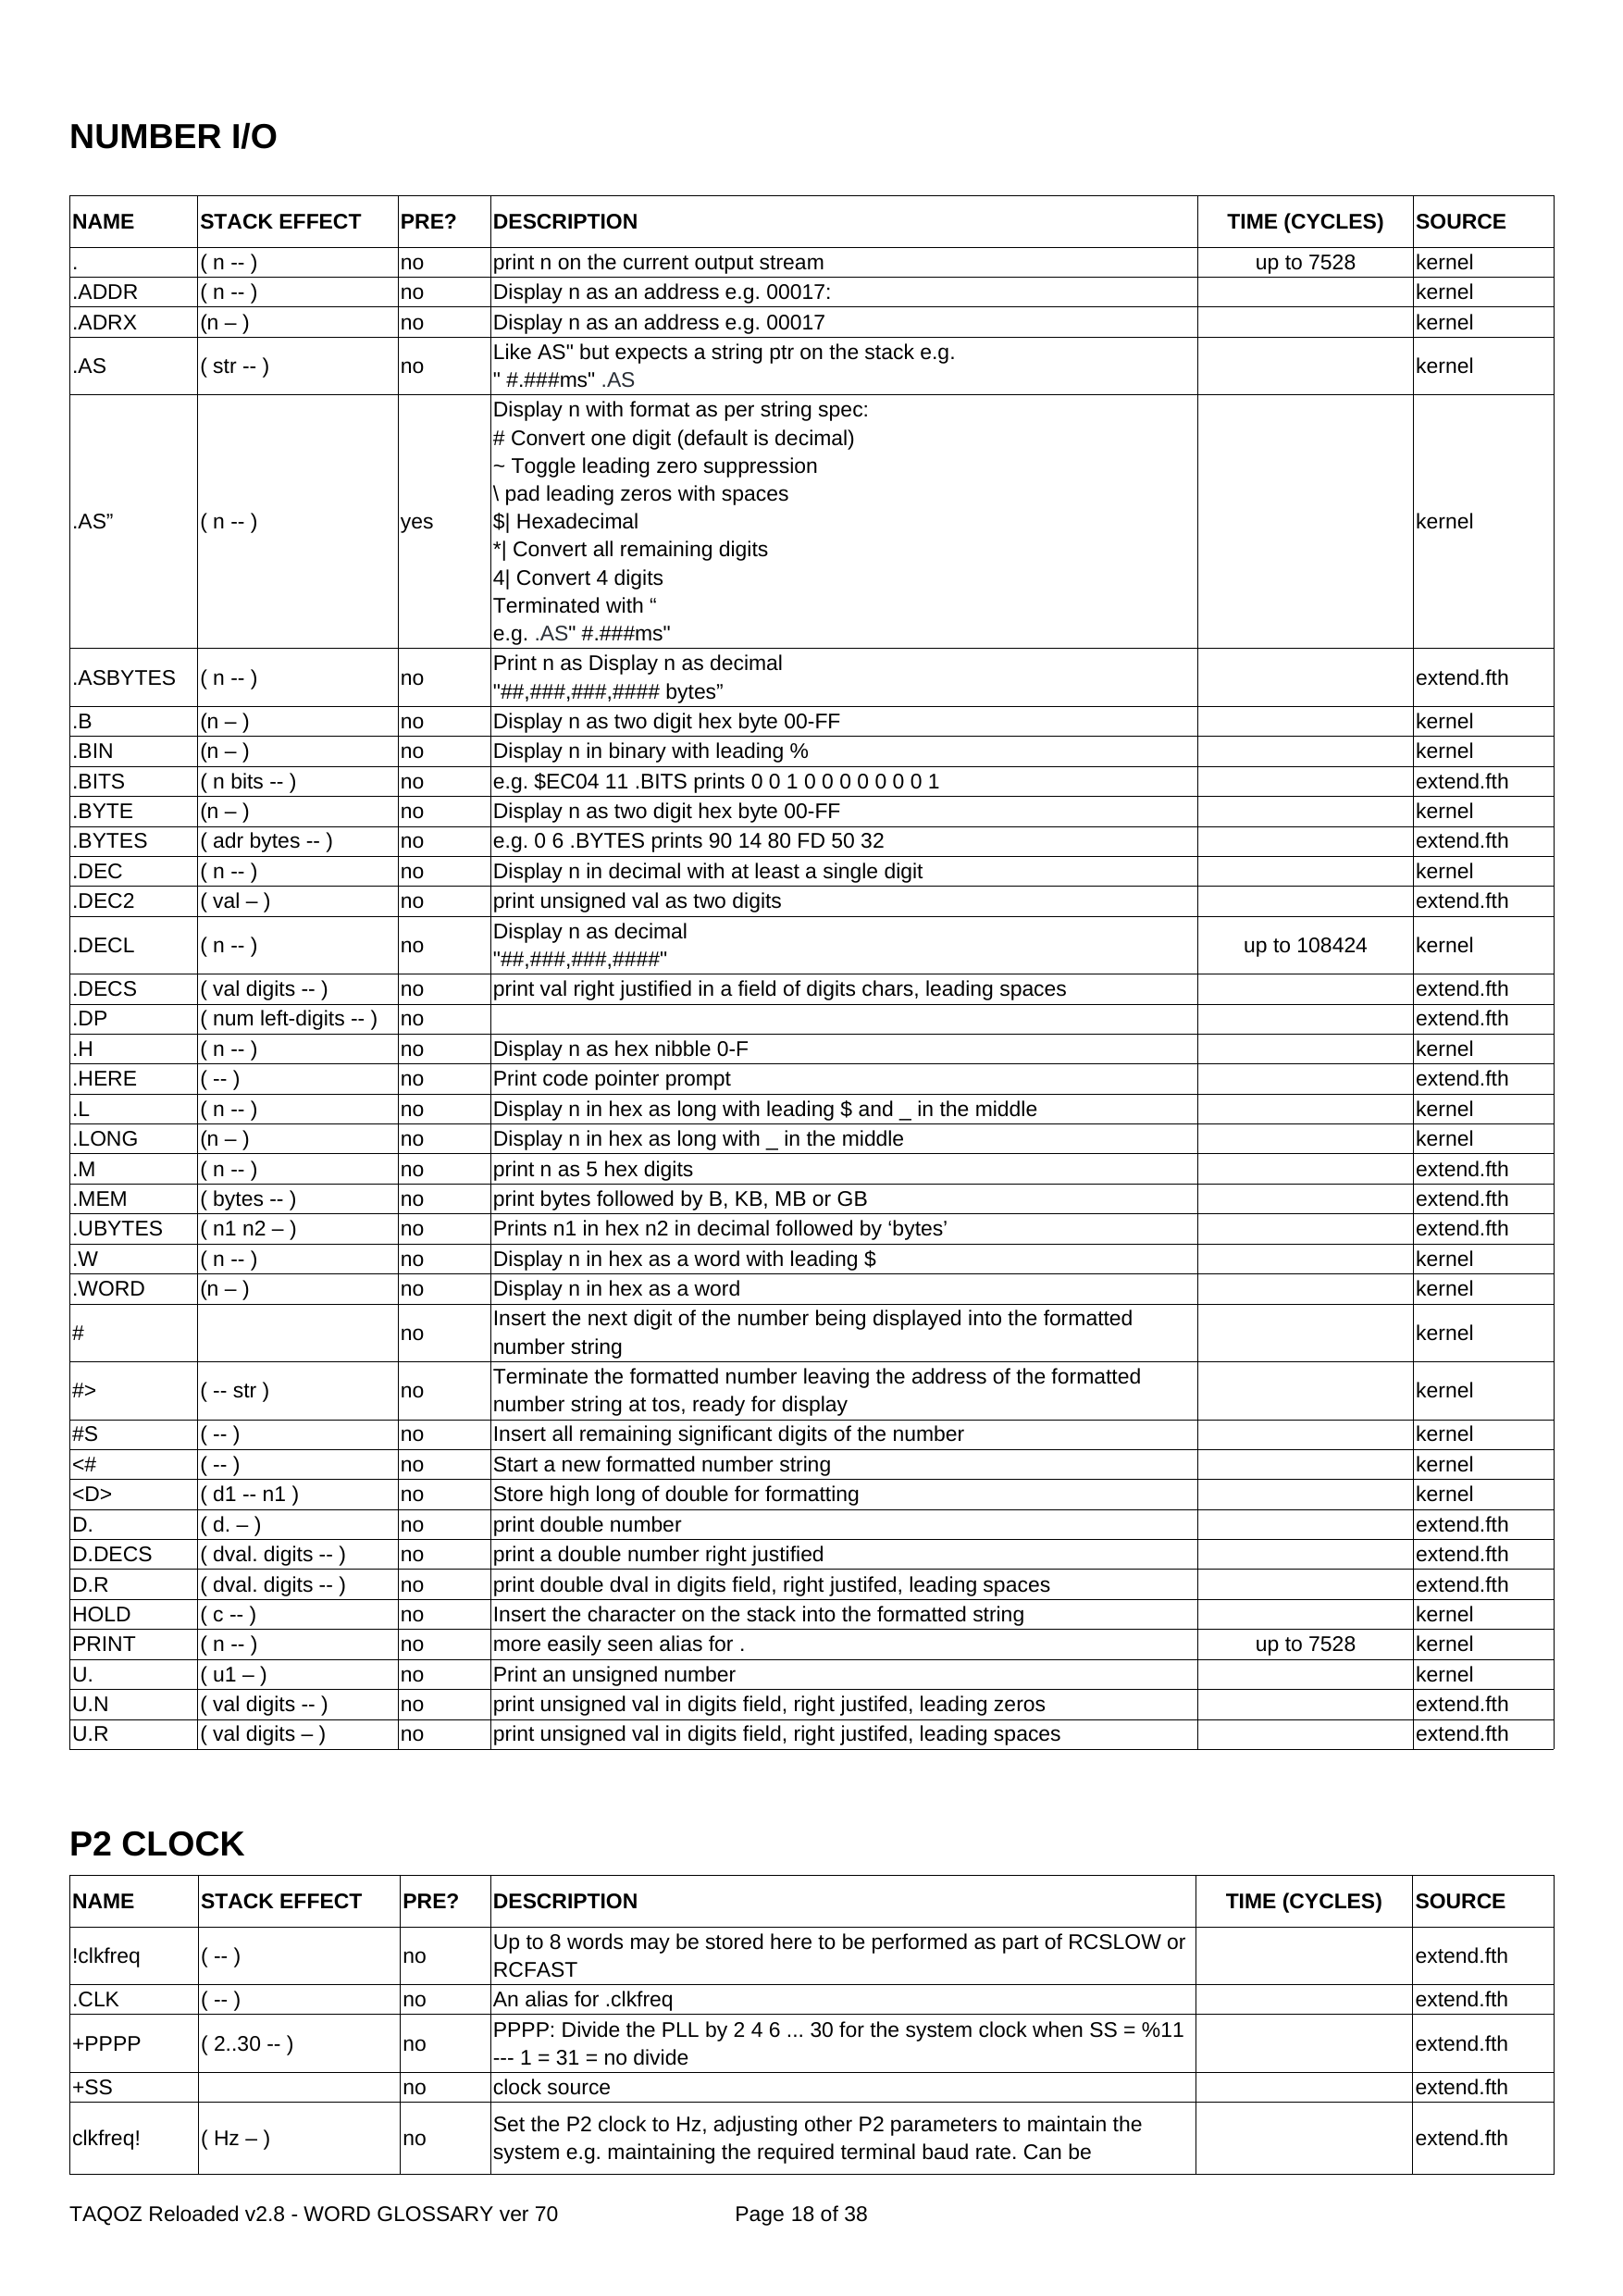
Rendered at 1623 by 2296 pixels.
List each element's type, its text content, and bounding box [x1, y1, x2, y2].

table_cell .ADDR [70, 278, 197, 306]
table_cell no [399, 737, 490, 766]
table_cell [1198, 1035, 1413, 1063]
table_cell #S [70, 1421, 197, 1449]
table_cell up to 7528 [1198, 1630, 1413, 1659]
table_cell kernel [1414, 1274, 1554, 1303]
table_cell [1198, 767, 1413, 796]
table_cell [1196, 1928, 1412, 1984]
table_cell [1198, 338, 1413, 394]
table_cell kernel [1414, 1035, 1554, 1063]
table_cell no [399, 338, 490, 394]
table_header PRE? [399, 196, 490, 247]
table_cell no [401, 2015, 490, 2072]
table_cell ( 2..30 -- ) [199, 2015, 400, 2072]
table_cell <D> [70, 1480, 197, 1509]
table_cell [1196, 1985, 1412, 2014]
table_cell no [399, 649, 490, 706]
table_cell no [399, 1245, 490, 1273]
table_header STACK EFFECT [198, 196, 398, 247]
table_cell Display n in hex as a word with leading $ [491, 1245, 1197, 1273]
table_cell [1198, 395, 1413, 648]
table_cell extend.fth [1414, 1214, 1554, 1244]
table_cell kernel [1414, 248, 1554, 277]
table_cell kernel [1414, 338, 1554, 394]
table_cell [1196, 2103, 1412, 2174]
table_cell no [399, 974, 490, 1003]
table_cell extend.fth [1413, 2015, 1554, 2072]
table_cell ( num left-digits -- ) [198, 1005, 398, 1034]
table_cell no [399, 1660, 490, 1689]
table_cell [1198, 707, 1413, 736]
table_cell [1198, 1362, 1413, 1419]
table_cell PPPP: Divide the PLL by 2 4 6 ... 30 for the system clock when SS = %11 --- 1 = 31 = no divide [491, 2015, 1196, 2072]
table_cell [1198, 797, 1413, 825]
table_cell Print an unsigned number [491, 1660, 1197, 1689]
table_cell no [399, 827, 490, 856]
table_cell U. [70, 1660, 197, 1689]
table_cell An alias for .clkfreq [491, 1985, 1196, 2014]
table_cell ( n -- ) [198, 649, 398, 706]
table_cell Display n as decimal "##,###,###,####" [491, 917, 1197, 974]
table_cell Insert all remaining significant digits of the number [491, 1421, 1197, 1449]
table_cell print unsigned val in digits field, right justifed, leading zeros [491, 1690, 1197, 1719]
table_cell # [70, 1305, 197, 1361]
table_cell Display n in binary with leading % [491, 737, 1197, 766]
table_cell print a double number right justified [491, 1540, 1197, 1569]
table_cell up to 108424 [1198, 917, 1413, 974]
table_cell print unsigned val as two digits [491, 887, 1197, 915]
table_cell extend.fth [1413, 2073, 1554, 2102]
table_cell Print n as Display n as decimal "##,###,###,#### bytes” [491, 649, 1197, 706]
table_cell [1198, 307, 1413, 337]
table_cell [1198, 1720, 1413, 1749]
table_cell ( Hz – ) [199, 2103, 400, 2174]
table_cell Print code pointer prompt [491, 1064, 1197, 1094]
table_cell .BYTE [70, 797, 197, 825]
table_cell kernel [1414, 707, 1554, 736]
table_cell (n – ) [198, 797, 398, 825]
table_cell no [399, 917, 490, 974]
table_cell [1198, 974, 1413, 1003]
table_cell [1198, 1154, 1413, 1184]
table_cell ( -- ) [199, 1985, 400, 2014]
table_cell [1198, 827, 1413, 856]
table_cell D.R [70, 1570, 197, 1599]
table_cell D.DECS [70, 1540, 197, 1569]
table_cell ( n -- ) [198, 917, 398, 974]
table_cell Start a new formatted number string [491, 1450, 1197, 1479]
table_cell [1198, 1095, 1413, 1123]
table_cell ( -- ) [198, 1450, 398, 1479]
table_cell Display n in decimal with at least a single digit [491, 857, 1197, 886]
table_cell no [399, 1095, 490, 1123]
table_cell kernel [1414, 1095, 1554, 1123]
table_cell no [399, 1305, 490, 1361]
table_cell .BIN [70, 737, 197, 766]
table_cell extend.fth [1414, 1720, 1554, 1749]
table_cell .WORD [70, 1274, 197, 1303]
table_header STACK EFFECT [199, 1876, 400, 1927]
table_cell no [399, 248, 490, 277]
table_cell no [399, 767, 490, 796]
table_cell ( n1 n2 – ) [198, 1214, 398, 1244]
table_cell print double dval in digits field, right justifed, leading spaces [491, 1570, 1197, 1599]
table_cell ( -- ) [198, 1064, 398, 1094]
table_cell extend.fth [1414, 1064, 1554, 1094]
table_cell .CLK [70, 1985, 198, 2014]
table_cell [1198, 1690, 1413, 1719]
table_cell .AS” [70, 395, 197, 648]
table_cell extend.fth [1414, 974, 1554, 1003]
table_cell Store high long of double for formatting [491, 1480, 1197, 1509]
table_cell no [399, 1480, 490, 1509]
table_cell [491, 1005, 1197, 1034]
table_cell .LONG [70, 1124, 197, 1153]
table_cell (n – ) [198, 1124, 398, 1153]
table_cell Insert the character on the stack into the formatted string [491, 1600, 1197, 1629]
table_cell more easily seen alias for . [491, 1630, 1197, 1659]
table_cell .ADRX [70, 307, 197, 337]
table_cell .H [70, 1035, 197, 1063]
table_cell [1198, 1064, 1413, 1094]
table_cell .BYTES [70, 827, 197, 856]
table_cell yes [399, 395, 490, 648]
table_cell .L [70, 1095, 197, 1123]
table_cell print val right justified in a field of digits chars, leading spaces [491, 974, 1197, 1003]
table_cell (n – ) [198, 737, 398, 766]
table_header PRE? [401, 1876, 490, 1927]
table_cell clkfreq! [70, 2103, 198, 2174]
table_cell kernel [1414, 395, 1554, 648]
table_cell no [399, 1035, 490, 1063]
table_cell kernel [1414, 1600, 1554, 1629]
table_cell extend.fth [1414, 827, 1554, 856]
table_cell .B [70, 707, 197, 736]
table_header NAME [70, 1876, 198, 1927]
table_cell Prints n1 in hex n2 in decimal followed by ‘bytes’ [491, 1214, 1197, 1244]
table_cell extend.fth [1414, 1540, 1554, 1569]
table_cell no [399, 1690, 490, 1719]
table_cell extend.fth [1414, 1570, 1554, 1599]
table_cell +SS [70, 2073, 198, 2102]
table_header TIME (CYCLES) [1198, 196, 1413, 247]
table_cell no [399, 1124, 490, 1153]
table_cell [1196, 2073, 1412, 2102]
table_cell Display n in hex as long with _ in the middle [491, 1124, 1197, 1153]
table_cell kernel [1414, 1450, 1554, 1479]
table_cell Display n in hex as a word [491, 1274, 1197, 1303]
table_cell kernel [1414, 737, 1554, 766]
table_cell Set the P2 clock to Hz, adjusting other P2 parameters to maintain the system e.g. maintaining the required terminal baud rate. Can be [491, 2103, 1196, 2174]
table_cell extend.fth [1414, 1005, 1554, 1034]
table_cell Insert the next digit of the number being displayed into the formatted number string [491, 1305, 1197, 1361]
table_cell [1198, 649, 1413, 706]
table_cell kernel [1414, 1660, 1554, 1689]
table_cell ( adr bytes -- ) [198, 827, 398, 856]
table_cell e.g. 0 6 .BYTES prints 90 14 80 FD 50 32 [491, 827, 1197, 856]
table_cell ( val – ) [198, 887, 398, 915]
table_cell extend.fth [1414, 767, 1554, 796]
table_cell kernel [1414, 797, 1554, 825]
table_cell extend.fth [1413, 2103, 1554, 2174]
table_cell ( dval. digits -- ) [198, 1540, 398, 1569]
table_cell print unsigned val in digits field, right justifed, leading spaces [491, 1720, 1197, 1749]
table_cell D. [70, 1510, 197, 1539]
table_cell no [399, 1185, 490, 1213]
table_cell no [399, 797, 490, 825]
table_cell Display n in hex as long with leading $ and _ in the middle [491, 1095, 1197, 1123]
table_cell print bytes followed by B, KB, MB or GB [491, 1185, 1197, 1213]
table_cell [1198, 737, 1413, 766]
table_cell ( n -- ) [198, 1630, 398, 1659]
table_cell ( n -- ) [198, 1095, 398, 1123]
table_cell [1198, 1600, 1413, 1629]
table_cell print n as 5 hex digits [491, 1154, 1197, 1184]
table_cell [1198, 278, 1413, 306]
table_cell .DEC [70, 857, 197, 886]
table_cell Terminate the formatted number leaving the address of the formatted number string at tos, ready for display [491, 1362, 1197, 1419]
table_cell extend.fth [1414, 1510, 1554, 1539]
table_cell no [399, 1154, 490, 1184]
table_cell extend.fth [1414, 1185, 1554, 1213]
table_cell .HERE [70, 1064, 197, 1094]
table_header SOURCE [1413, 1876, 1554, 1927]
table_cell ( val digits – ) [198, 1720, 398, 1749]
table_cell kernel [1414, 1421, 1554, 1449]
table_cell ( n bits -- ) [198, 767, 398, 796]
table_cell ( d1 -- n1 ) [198, 1480, 398, 1509]
subtitle NUMBER I/O [69, 116, 1554, 155]
table_cell ( n -- ) [198, 248, 398, 277]
table_cell no [399, 1421, 490, 1449]
table_cell print double number [491, 1510, 1197, 1539]
table_cell [1198, 1421, 1413, 1449]
table_cell Display n as an address e.g. 00017: [491, 278, 1197, 306]
table_cell ( dval. digits -- ) [198, 1570, 398, 1599]
table_cell ( n -- ) [198, 857, 398, 886]
table_cell extend.fth [1414, 1690, 1554, 1719]
table_header DESCRIPTION [491, 196, 1197, 247]
table_cell no [399, 1362, 490, 1419]
table_cell up to 7528 [1198, 248, 1413, 277]
table_cell #> [70, 1362, 197, 1419]
table_cell [1198, 1450, 1413, 1479]
table_cell kernel [1414, 307, 1554, 337]
table_cell <# [70, 1450, 197, 1479]
table_cell (n – ) [198, 1274, 398, 1303]
table_cell kernel [1414, 1245, 1554, 1273]
table_cell .W [70, 1245, 197, 1273]
table_cell .DECL [70, 917, 197, 974]
table_cell extend.fth [1414, 887, 1554, 915]
table_cell [1198, 1660, 1413, 1689]
table_cell extend.fth [1414, 1154, 1554, 1184]
table_cell .DP [70, 1005, 197, 1034]
table_cell Up to 8 words may be stored here to be performed as part of RCSLOW or RCFAST [491, 1928, 1196, 1984]
table_cell clock source [491, 2073, 1196, 2102]
table_cell HOLD [70, 1600, 197, 1629]
table_cell ( str -- ) [198, 338, 398, 394]
table_cell ( -- ) [199, 1928, 400, 1984]
table_cell Display n with format as per string spec: # Convert one digit (default is decimal) ~ Toggle leading zero suppression \ pad leading zeros with spaces $| Hexadecimal *| Convert all remaining digits 4| Convert 4 digits Terminated with “ e.g. .AS" #.###ms" [491, 395, 1197, 648]
table_cell ( n -- ) [198, 1245, 398, 1273]
table_cell [1198, 1480, 1413, 1509]
table_cell ( val digits -- ) [198, 1690, 398, 1719]
table_cell U.R [70, 1720, 197, 1749]
table_cell U.N [70, 1690, 197, 1719]
table_cell kernel [1414, 1305, 1554, 1361]
table_cell no [401, 1985, 490, 2014]
table_cell .MEM [70, 1185, 197, 1213]
table_cell ( u1 – ) [198, 1660, 398, 1689]
table_cell no [399, 1570, 490, 1599]
table_cell ( -- str ) [198, 1362, 398, 1419]
table_cell [1198, 1245, 1413, 1273]
table_cell ( n -- ) [198, 278, 398, 306]
table_cell no [399, 1064, 490, 1094]
table_cell no [401, 1928, 490, 1984]
table_cell no [399, 1510, 490, 1539]
table_cell .UBYTES [70, 1214, 197, 1244]
table_header TIME (CYCLES) [1196, 1876, 1412, 1927]
table_cell kernel [1414, 278, 1554, 306]
table_cell no [401, 2103, 490, 2174]
table_cell e.g. $EC04 11 .BITS prints 0 0 1 0 0 0 0 0 0 0 1 [491, 767, 1197, 796]
table_cell [1198, 1540, 1413, 1569]
table_cell [1198, 1005, 1413, 1034]
table_cell ( n -- ) [198, 1035, 398, 1063]
table_cell no [399, 1600, 490, 1629]
table_cell !clkfreq [70, 1928, 198, 1984]
table_cell no [399, 1540, 490, 1569]
table_cell no [399, 307, 490, 337]
table_cell +PPPP [70, 2015, 198, 2072]
table_cell ( n -- ) [198, 1154, 398, 1184]
table_header DESCRIPTION [491, 1876, 1196, 1927]
table_cell print n on the current output stream [491, 248, 1197, 277]
table_cell ( bytes -- ) [198, 1185, 398, 1213]
table_cell [1198, 1214, 1413, 1244]
table_cell [198, 1305, 398, 1361]
table_cell PRINT [70, 1630, 197, 1659]
table_cell .DECS [70, 974, 197, 1003]
table_cell extend.fth [1413, 1928, 1554, 1984]
table_cell no [399, 1005, 490, 1034]
table_cell Display n as two digit hex byte 00-FF [491, 797, 1197, 825]
table_cell [1198, 1185, 1413, 1213]
table_cell Display n as an address e.g. 00017 [491, 307, 1197, 337]
table_cell [1198, 1274, 1413, 1303]
table_cell .M [70, 1154, 197, 1184]
table_cell ( val digits -- ) [198, 974, 398, 1003]
table_cell no [401, 2073, 490, 2102]
table_cell .ASBYTES [70, 649, 197, 706]
table_cell Display n as two digit hex byte 00-FF [491, 707, 1197, 736]
table_cell .AS [70, 338, 197, 394]
table_cell (n – ) [198, 707, 398, 736]
table_cell kernel [1414, 857, 1554, 886]
table_cell .DEC2 [70, 887, 197, 915]
table_cell . [70, 248, 197, 277]
table_cell [1196, 2015, 1412, 2072]
table_cell no [399, 1274, 490, 1303]
table_cell no [399, 857, 490, 886]
table_cell kernel [1414, 1362, 1554, 1419]
table_cell [1198, 1510, 1413, 1539]
table_cell [1198, 1570, 1413, 1599]
table_header NAME [70, 196, 197, 247]
table_cell no [399, 1450, 490, 1479]
table_cell [1198, 857, 1413, 886]
table_cell kernel [1414, 1630, 1554, 1659]
table_cell .BITS [70, 767, 197, 796]
table_cell (n – ) [198, 307, 398, 337]
table_cell no [399, 278, 490, 306]
table_cell no [399, 887, 490, 915]
table_cell no [399, 1630, 490, 1659]
table_header SOURCE [1414, 196, 1554, 247]
table_cell no [399, 707, 490, 736]
table_cell ( -- ) [198, 1421, 398, 1449]
table_cell [1198, 887, 1413, 915]
table_cell kernel [1414, 1124, 1554, 1153]
table_cell extend.fth [1413, 1985, 1554, 2014]
table_cell [199, 2073, 400, 2102]
table_cell Like AS" but expects a string ptr on the stack e.g. " #.###ms" .AS [491, 338, 1197, 394]
table_cell ( d. – ) [198, 1510, 398, 1539]
subtitle P2 CLOCK [69, 1823, 1554, 1863]
table_cell no [399, 1720, 490, 1749]
table_cell kernel [1414, 917, 1554, 974]
table_cell [1198, 1305, 1413, 1361]
table_cell [1198, 1124, 1413, 1153]
table_cell ( c -- ) [198, 1600, 398, 1629]
table_cell kernel [1414, 1480, 1554, 1509]
table_cell extend.fth [1414, 649, 1554, 706]
table_cell no [399, 1214, 490, 1244]
table_cell ( n -- ) [198, 395, 398, 648]
table_cell Display n as hex nibble 0-F [491, 1035, 1197, 1063]
